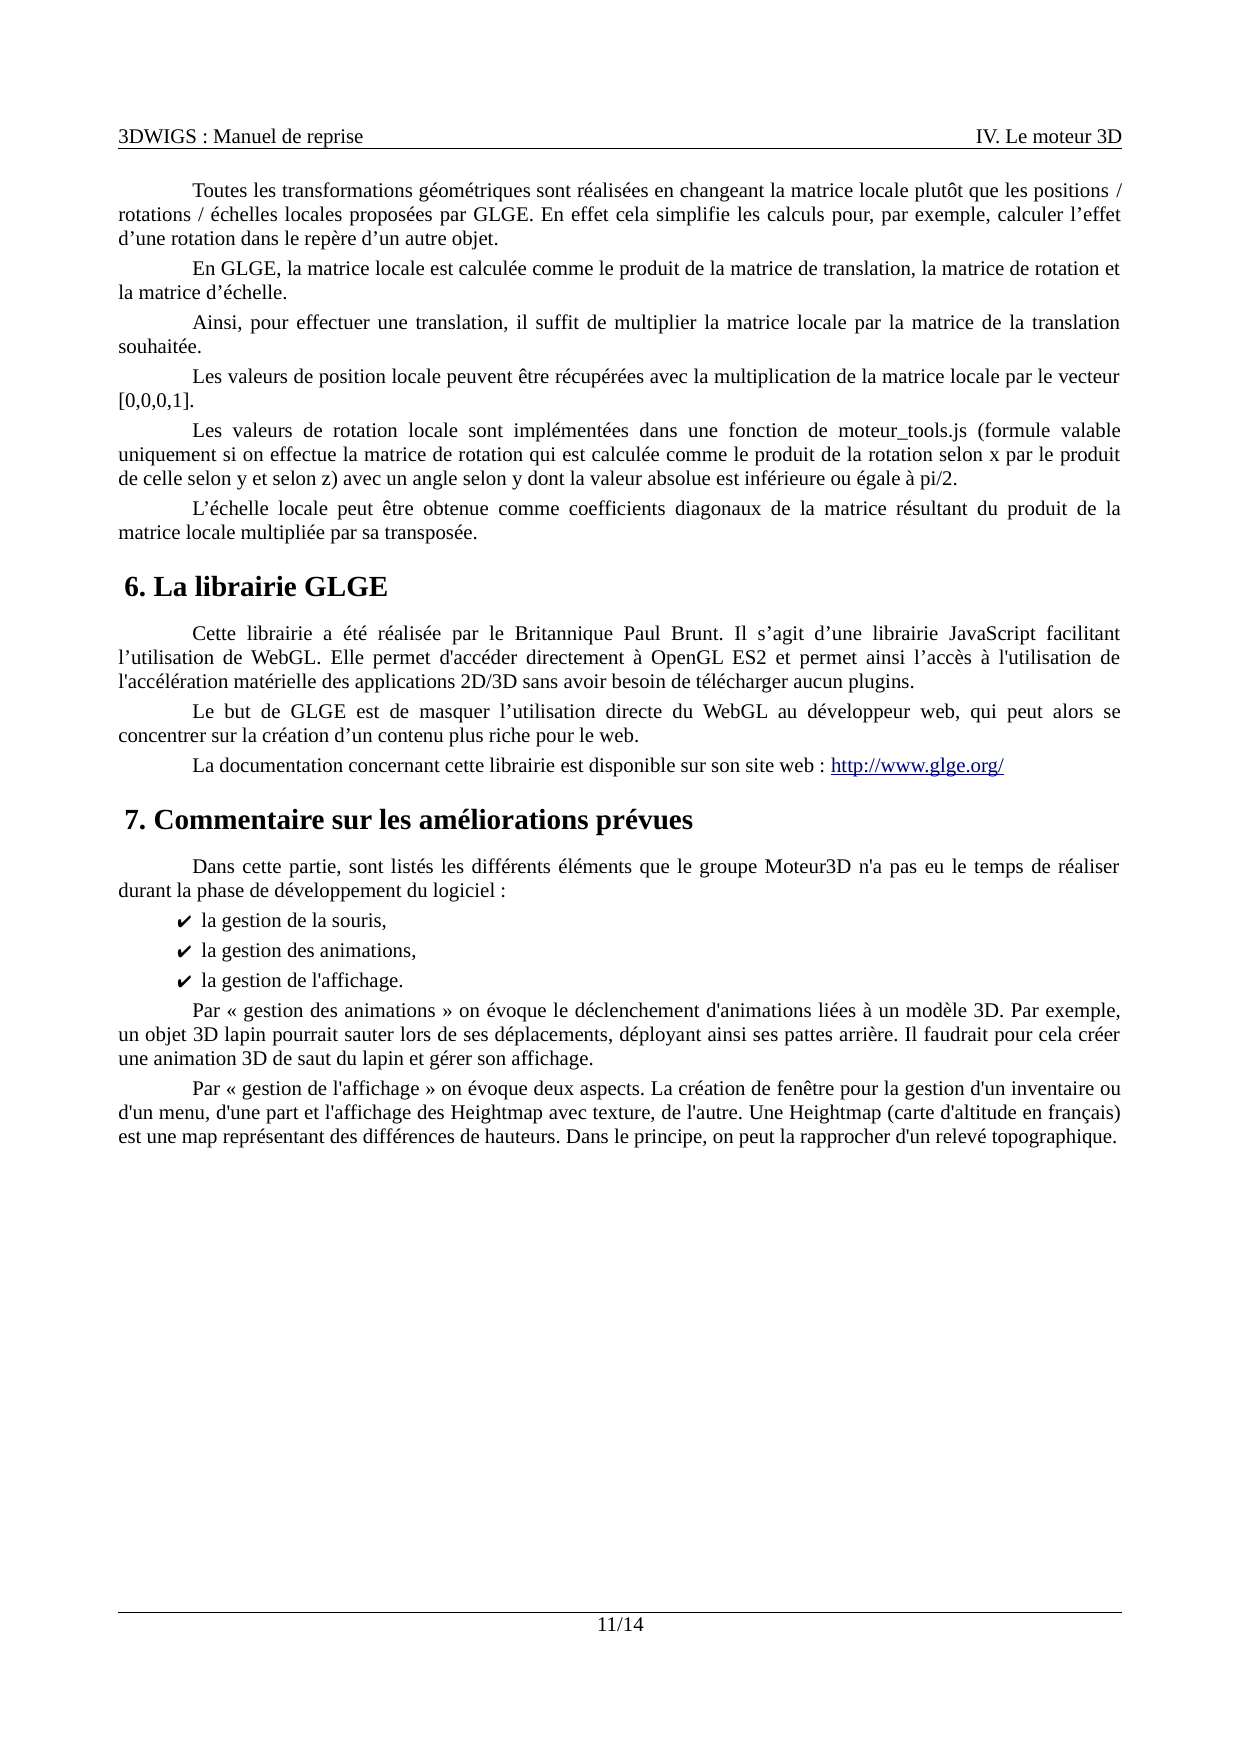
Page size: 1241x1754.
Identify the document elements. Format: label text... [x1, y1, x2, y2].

list la gestion de l'affichage. [177, 968, 1122, 992]
text Cette librairie a été réalisée par le Britannique Paul Brunt. Il s’agit d’une librairie JavaScript facilitant l’utilisation de WebGL. Elle permet d'accéder directement à OpenGL ES2 et permet ainsi l’accès à l'utilisation de l'accélération matérielle des applications 2D/3D sans avoir besoin de télécharger aucun plugins. [118, 621, 1122, 693]
text Les valeurs de position locale peuvent être récupérées avec la multiplication de la matrice locale par le vecteur [0,0,0,1]. [118, 364, 1122, 412]
subtitle La librairie GLGE [124, 569, 1122, 603]
list la gestion de la souris, [177, 908, 1122, 932]
text En GLGE, la matrice locale est calculée comme le produit de la matrice de translation, la matrice de rotation et la matrice d’échelle. [118, 256, 1122, 304]
subtitle Commentaire sur les améliorations prévues [124, 802, 1122, 836]
text L’échelle locale peut être obtenue comme coefficients diagonaux de la matrice résultant du produit de la matrice locale multipliée par sa transposée. [118, 496, 1122, 544]
text Toutes les transformations géométriques sont réalisées en changeant la matrice locale plutôt que les positions / rotations / échelles locales proposées par GLGE. En effet cela simplifie les calculs pour, par exemple, calculer l’effet d’une rotation dans le repère d’un autre objet. [118, 178, 1122, 250]
text Dans cette partie, sont listés les différents éléments que le groupe Moteur3D n'a pas eu le temps de réaliser durant la phase de développement du logiciel : [118, 854, 1122, 902]
text Par « gestion des animations » on évoque le déclenchement d'animations liées à un modèle 3D. Par exemple, un objet 3D lapin pourrait sauter lors de ses déplacements, déployant ainsi ses pattes arrière. Il faudrait pour cela créer une animation 3D de saut du lapin et gérer son affichage. [118, 998, 1122, 1070]
text La documentation concernant cette librairie est disponible sur son site web : http://www.glge.org/ [118, 753, 1122, 777]
text Par « gestion de l'affichage » on évoque deux aspects. La création de fenêtre pour la gestion d'un inventaire ou d'un menu, d'une part et l'affichage des Heightmap avec texture, de l'autre. Une Heightmap (carte d'altitude en français) est une map représentant des différences de hauteurs. Dans le principe, on peut la rapprocher d'un relevé topographique. [118, 1076, 1122, 1148]
text Le but de GLGE est de masquer l’utilisation directe du WebGL au développeur web, qui peut alors se concentrer sur la création d’un contenu plus riche pour le web. [118, 699, 1122, 747]
text Ainsi, pour effectuer une translation, il suffit de multiplier la matrice locale par la matrice de la translation souhaitée. [118, 310, 1122, 358]
list la gestion des animations, [177, 938, 1122, 962]
text Les valeurs de rotation locale sont implémentées dans une fonction de moteur_tools.js (formule valable uniquement si on effectue la matrice de rotation qui est calculée comme le produit de la rotation selon x par le produit de celle selon y et selon z) avec un angle selon y dont la valeur absolue est inférieure ou égale à pi/2. [118, 418, 1122, 490]
